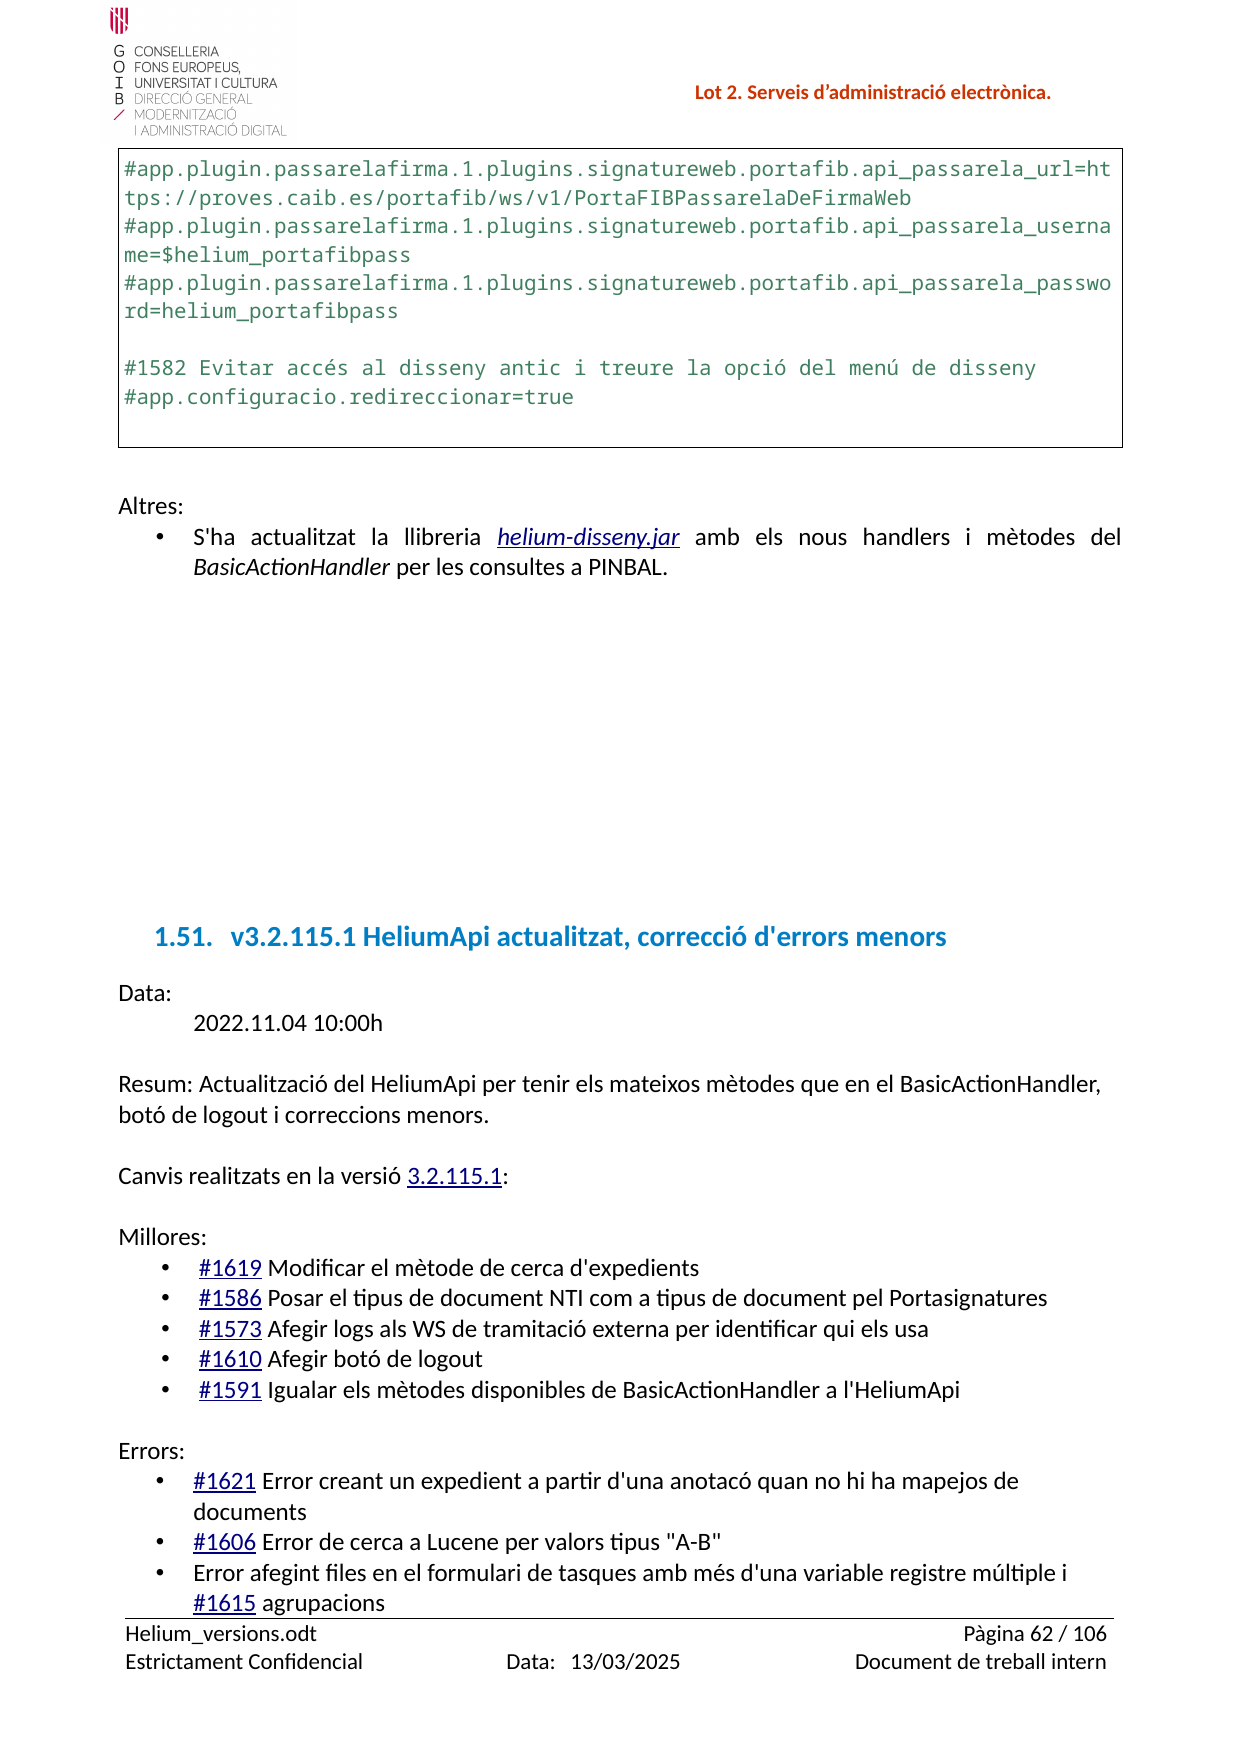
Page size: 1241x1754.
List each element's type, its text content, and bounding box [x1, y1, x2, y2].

text Canvis realitzats en la versió 3.2.115.1: [118, 1160, 1122, 1191]
list Error afegint files en el formulari de tasques amb més d'una variable registre múltiple i #1615 agrupacions [156, 1557, 1122, 1618]
list #1591 Igualar els mètodes disponibles de BasicActionHandler a l'HeliumApi [161, 1374, 1122, 1404]
text 2022.11.04 10:00h [118, 1007, 1122, 1038]
text Errors: [118, 1435, 1122, 1465]
picture [100, 0, 297, 144]
list #1610 Afegir botó de logout [161, 1343, 1122, 1374]
list #1619 Modificar el mètode de cerca d'expedients [161, 1252, 1122, 1282]
list #1621 Error creant un expedient a partir d'una anotacó quan no hi ha mapejos de documents [156, 1465, 1122, 1526]
text Resum: Actualització del HeliumApi per tenir els mateixos mètodes que en el BasicActionHandler, botó de logout i correccions menors. [118, 1068, 1122, 1129]
list S'ha actualitzat la llibreria helium-disseny.jar amb els nous handlers i mètodes del BasicActionHandler per les consultes a PINBAL. [156, 521, 1122, 582]
table_header #app.plugin.passarelafirma.1.plugins.signatureweb.portafib.api_passarela_url=https://proves.caib.es/portafib/ws/v1/PortaFIBPassarelaDeFirmaWeb #app.plugin.passarelafirma.1.plugins.signatureweb.portafib.api_passarela_username=$helium_portafibpass #app.plugin.passarelafirma.1.plugins.signatureweb.portafib.api_passarela_password=helium_portafibpass #1582 Evitar accés al disseny antic i treure la opció del menú de disseny #app.configuracio.redireccionar=true [119, 149, 1122, 447]
list #1606 Error de cerca a Lucene per valors tipus "A-B" [156, 1526, 1122, 1557]
text Data: [118, 977, 1122, 1007]
text Altres: [118, 490, 1122, 521]
list #1573 Afegir logs als WS de tramitació externa per identificar qui els usa [161, 1313, 1122, 1343]
list #1586 Posar el tipus de document NTI com a tipus de document pel Portasignatures [161, 1282, 1122, 1313]
subtitle v3.2.115.1 HeliumApi actualitzat, correcció d'errors menors [153, 918, 1122, 953]
text Millores: [118, 1221, 1122, 1252]
